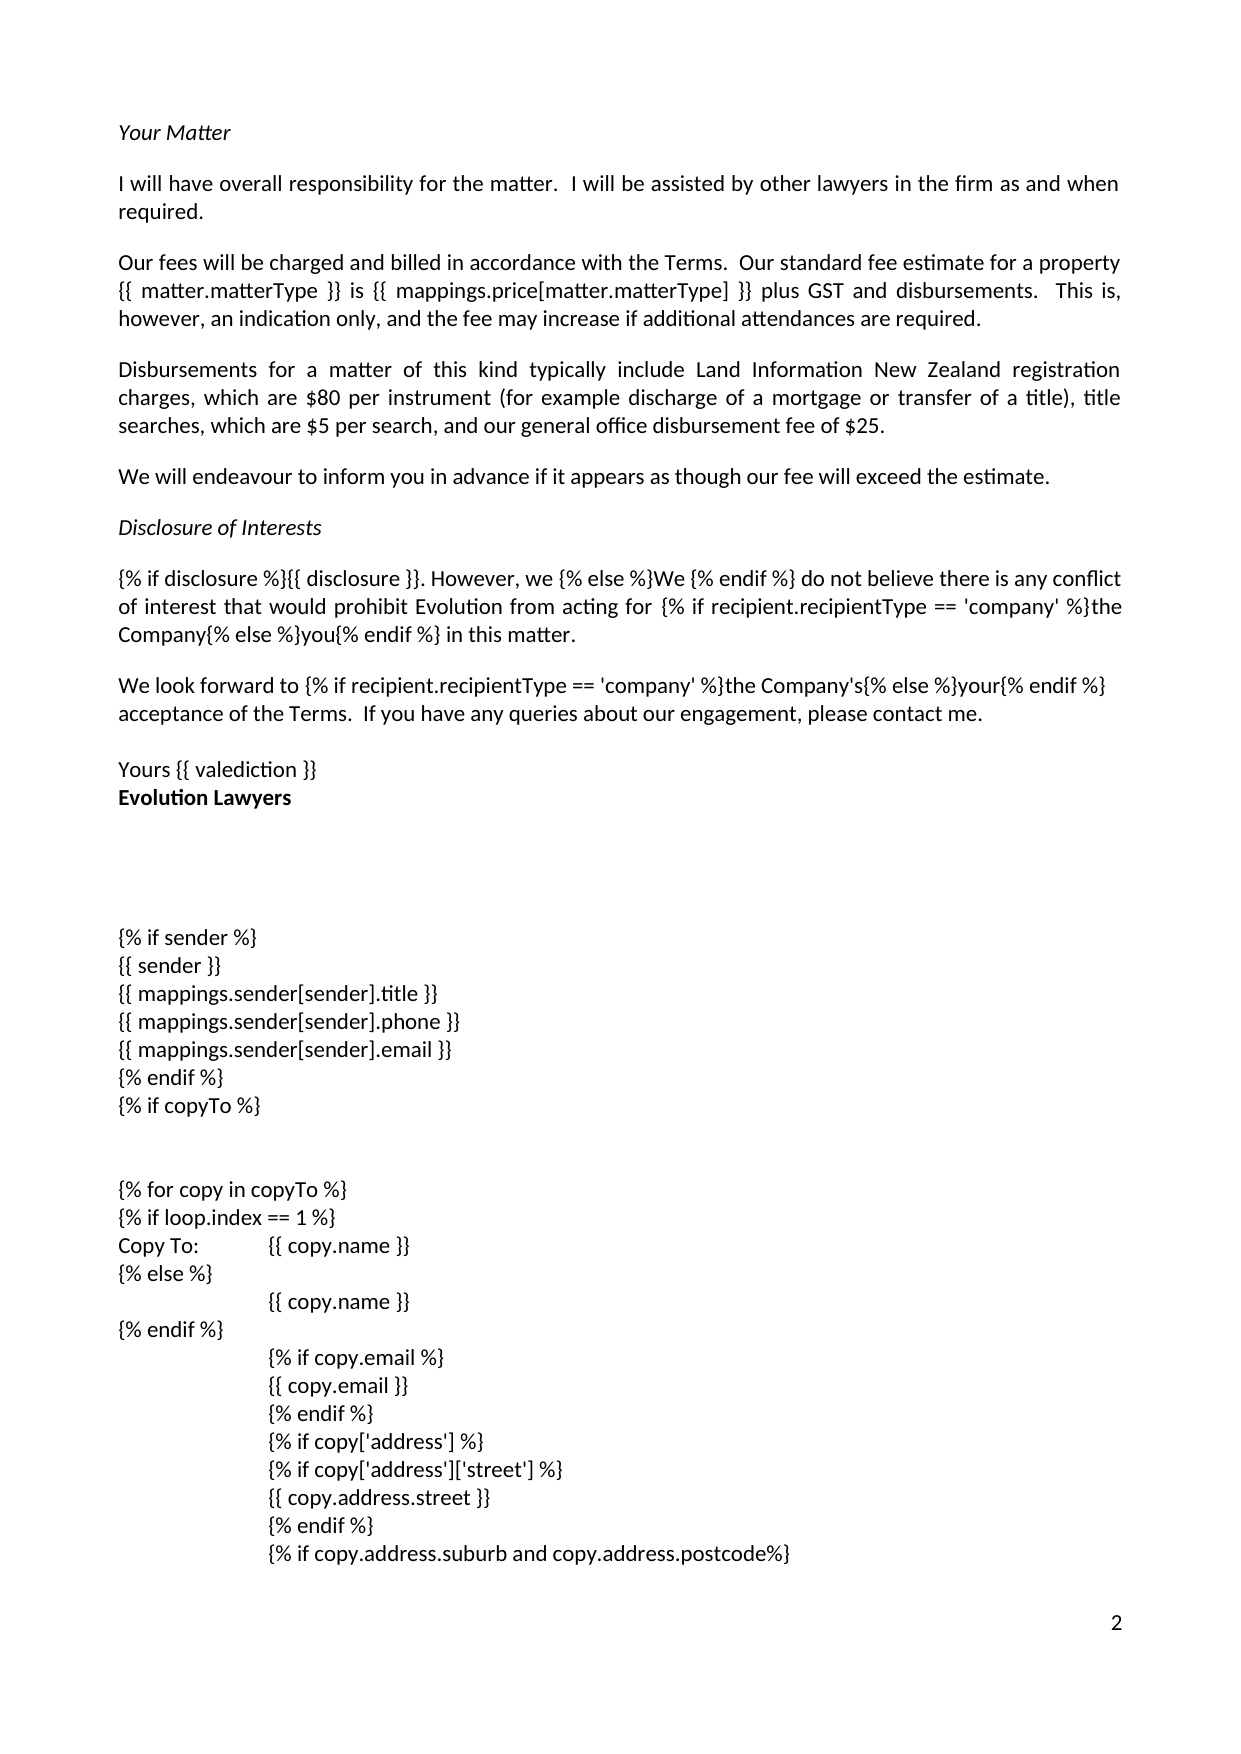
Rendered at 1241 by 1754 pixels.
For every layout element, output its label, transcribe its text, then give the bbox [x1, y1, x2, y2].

subtitle Your Matter [118, 118, 1122, 146]
text {% endif %} [118, 1399, 1122, 1427]
text {% if copyTo %} [118, 1091, 1122, 1119]
text {% endif %} [118, 1511, 1122, 1539]
text {{ copy.email }} [118, 1371, 1122, 1399]
subtitle Disclosure of Interests [118, 513, 1122, 541]
table_header We look forward to {% if recipient.recipientType == 'company' %}the Company's{% else %}your{% endif %} acceptance of the Terms. If you have any queries about our engagement, please contact me. Yours {{ valediction }} Evolution Lawyers {% if sender %} {{ sender }} {{ mappings.sender[sender].title }} {{ mappings.sender[sender].phone }} {{ mappings.sender[sender].email }} {% endif %} [118, 671, 1122, 1091]
text We will endeavour to inform you in advance if it appears as though our fee will exceed the estimate. [118, 462, 1122, 490]
text I will have overall responsibility for the matter. I will be assisted by other lawyers in the firm as and when required. [118, 169, 1122, 225]
text {% if loop.index == 1 %} [118, 1203, 1122, 1231]
text {{ copy.name }} [118, 1287, 1122, 1315]
text Our fees will be charged and billed in accordance with the Terms. Our standard fee estimate for a property {{ matter.matterType }} is {{ mappings.price[matter.matterType] }} plus GST and disbursements. This is, however, an indication only, and the fee may increase if additional attendances are required. [118, 248, 1122, 332]
text {% if copy.address.suburb and copy.address.postcode%} [118, 1539, 1122, 1567]
text Copy To: {{ copy.name }} [118, 1231, 1122, 1259]
text {% if copy['address'] %} [118, 1427, 1122, 1455]
text {% if copy.email %} [118, 1343, 1122, 1371]
text {{ copy.address.street }} [118, 1483, 1122, 1511]
text {% if disclosure %}{{ disclosure }}. However, we {% else %}We {% endif %} do not believe there is any conflict of interest that would prohibit Evolution from acting for {% if recipient.recipientType == 'company' %}the Company{% else %}you{% endif %} in this matter. [118, 564, 1122, 648]
text {% endif %} [118, 1315, 1122, 1343]
text Disbursements for a matter of this kind typically include Land Information New Zealand registration charges, which are $80 per instrument (for example discharge of a mortgage or transfer of a title), title searches, which are $5 per search, and our general office disbursement fee of $25. [118, 355, 1122, 439]
text {% else %} [118, 1259, 1122, 1287]
text {% if copy['address']['street'] %} [118, 1455, 1122, 1483]
text {% for copy in copyTo %} [118, 1175, 1122, 1203]
